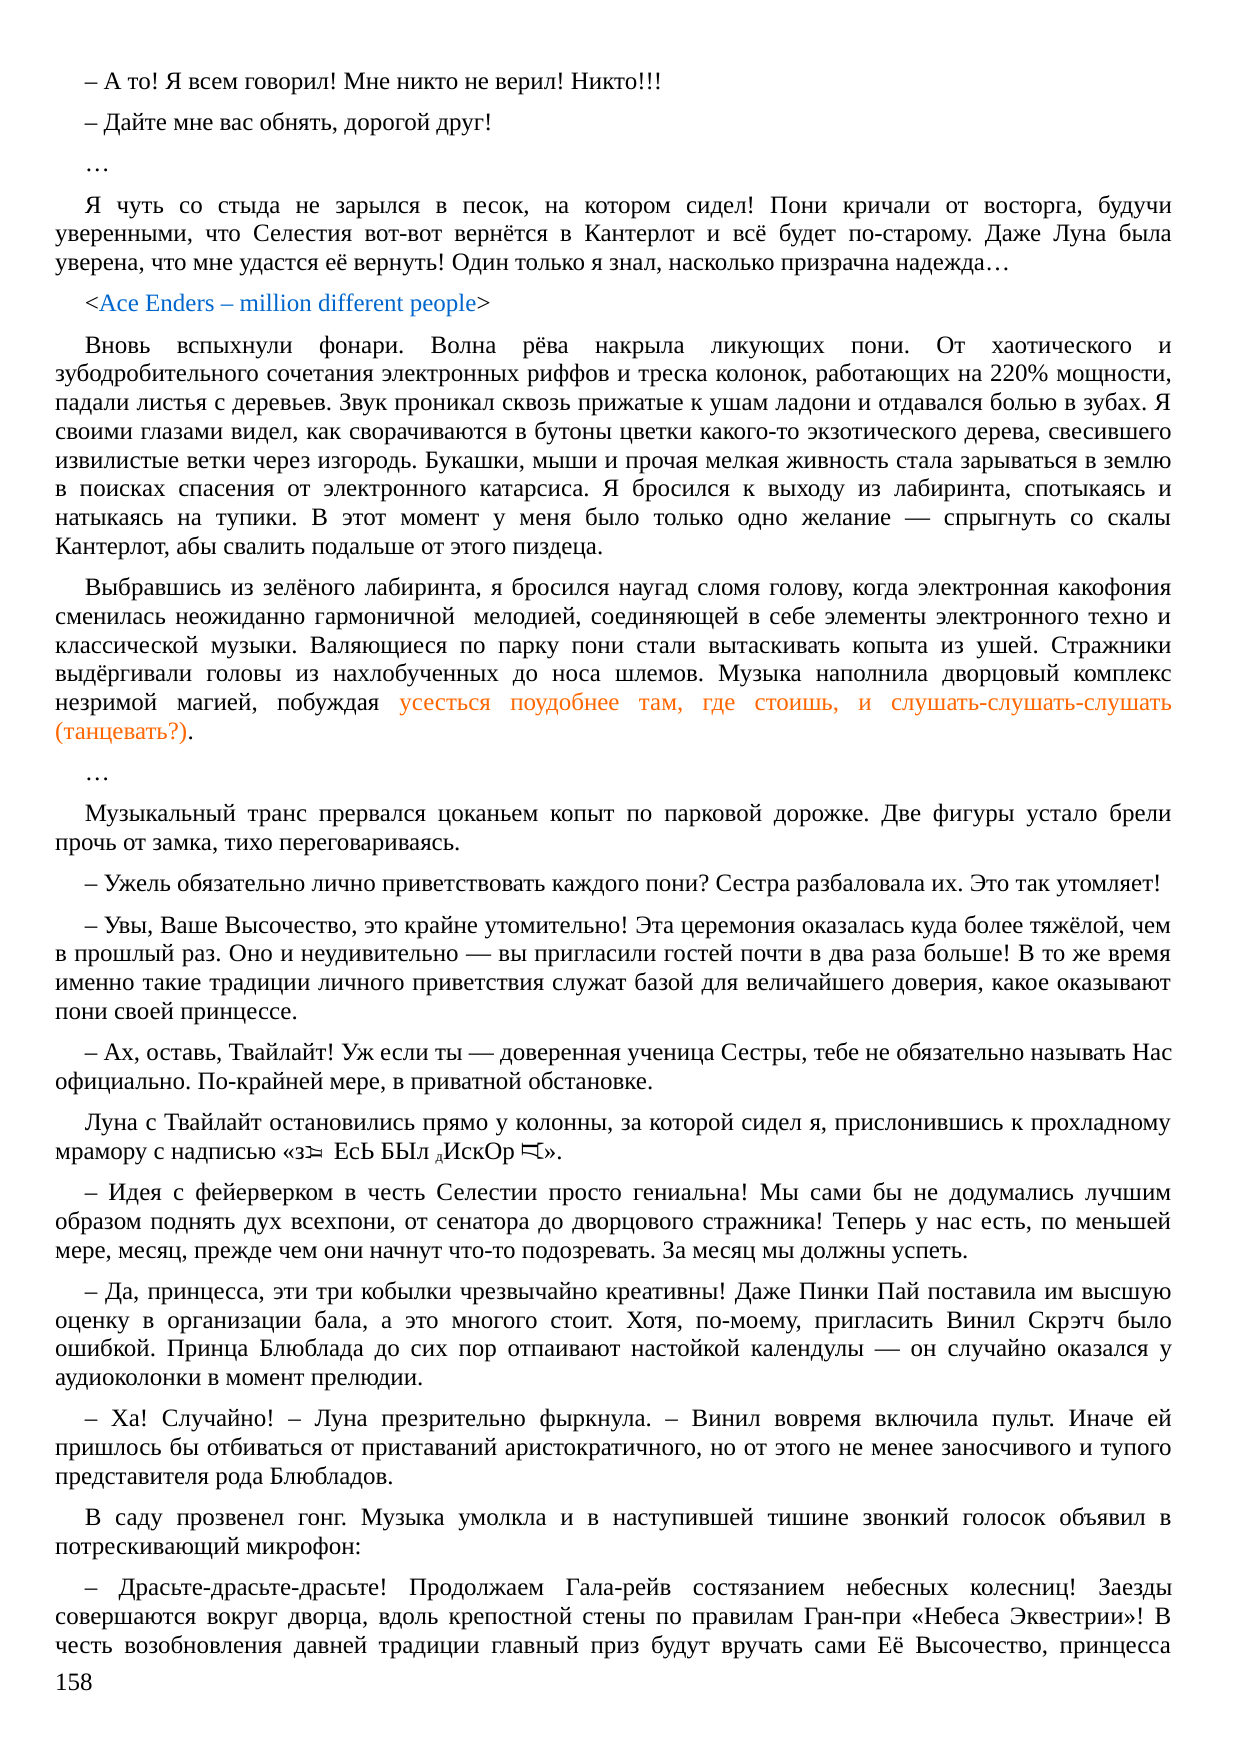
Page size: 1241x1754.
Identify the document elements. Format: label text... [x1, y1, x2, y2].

text – Дайте мне вас обнять, дорогой друг! [55, 107, 1173, 136]
text – Ха! Случайно! – Луна презрительно фыркнула. – Винил вовремя включила пульт. Иначе ей пришлось бы отбиваться от приставаний аристократичного, но от этого не менее заносчивого и тупого представителя рода Блюбладов. [55, 1403, 1173, 1490]
text … [55, 148, 1173, 177]
text Я чуть со стыда не зарылся в песок, на котором сидел! Пони кричали от восторга, будучи уверенными, что Селестия вот-вот вернётся в Кантерлот и всё будет по-старому. Даже Луна была уверена, что мне удастся её вернуть! Один только я знал, насколько призрачна надежда… [55, 190, 1173, 276]
text – Увы, Ваше Высочество, это крайне утомительно! Эта церемония оказалась куда более тяжёлой, чем в прошлый раз. Оно и неудивительно — вы пригласили гостей почти в два раза больше! В то же время именно такие традиции личного приветствия служат базой для величайшего доверия, какое оказывают пони своей принцессе. [55, 910, 1173, 1025]
text <Ace Enders – million different people> [55, 288, 1173, 317]
text … [55, 757, 1173, 786]
text Вновь вспыхнули фонари. Волна рёва накрыла ликующих пони. От хаотического и зубодробительного сочетания электронных риффов и треска колонок, работающих на 220% мощности, падали листья с деревьев. Звук проникал сквозь прижатые к ушам ладони и отдавался болью в зубах. Я своими глазами видел, как сворачиваются в бутоны цветки какого-то экзотического дерева, свесившего извилистые ветки через изгородь. Букашки, мыши и прочая мелкая живность стала зарываться в землю в поисках спасения от электронного катарсиса. Я бросился к выходу из лабиринта, спотыкаясь и натыкаясь на тупики. В этот момент у меня было только одно желание — спрыгнуть со скалы Кантерлот, абы свалить подальше от этого пиздеца. [55, 330, 1173, 560]
text – А то! Я всем говорил! Мне никто не верил! Никто!!! [55, 66, 1173, 95]
text В саду прозвенел гонг. Музыка умолкла и в наступившей тишине звонкий голосок объявил в потрескивающий микрофон: [55, 1502, 1173, 1560]
text – Драсьте-драсьте-драсьте! Продолжаем Гала-рейв состязанием небесных колесниц! Заезды совершаются вокруг дворца, вдоль крепостной стены по правилам Гран-при «Небеса Эквестрии»! В честь возобновления давней традиции главный приз будут вручать сами Её Высочество, принцесса [55, 1572, 1173, 1658]
text – Да, принцесса, эти три кобылки чрезвычайно креативны! Даже Пинки Пай поставила им высшую оценку в организации бала, а это многого стоит. Хотя, по-моему, пригласить Винил Скрэтч было ошибкой. Принца Блюблада до сих пор отпаивают настойкой календулы — он случайно оказался у аудиоколонки в момент прелюдии. [55, 1276, 1173, 1391]
text Луна с Твайлайт остановились прямо у колонны, за которой сидел я, прислонившись к прохладному мрамору с надписью «здЕсЬ БЫл дИскОрД». [55, 1107, 1173, 1165]
text – Идея с фейерверком в честь Селестии просто гениальна! Мы сами бы не додумались лучшим образом поднять дух всехпони, от сенатора до дворцового стражника! Теперь у нас есть, по меньшей мере, месяц, прежде чем они начнут что-то подозревать. За месяц мы должны успеть. [55, 1177, 1173, 1263]
text – Ах, оставь, Твайлайт! Уж если ты — доверенная ученица Сестры, тебе не обязательно называть Нас официально. По-крайней мере, в приватной обстановке. [55, 1037, 1173, 1095]
text Музыкальный транс прервался цоканьем копыт по парковой дорожке. Две фигуры устало брели прочь от замка, тихо переговариваясь. [55, 798, 1173, 856]
text Выбравшись из зелёного лабиринта, я бросился наугад сломя голову, когда электронная какофония сменилась неожиданно гармоничной мелодией, соединяющей в себе элементы электронного техно и классической музыки. Валяющиеся по парку пони стали вытаскивать копыта из ушей. Стражники выдёргивали головы из нахлобученных до носа шлемов. Музыка наполнила дворцовый комплекс незримой магией, побуждая усесться поудобнее там, где стоишь, и слушать-слушать-слушать (танцевать?). [55, 572, 1173, 745]
text – Ужель обязательно лично приветствовать каждого пони? Сестра разбаловала их. Это так утомляет! [55, 868, 1173, 897]
